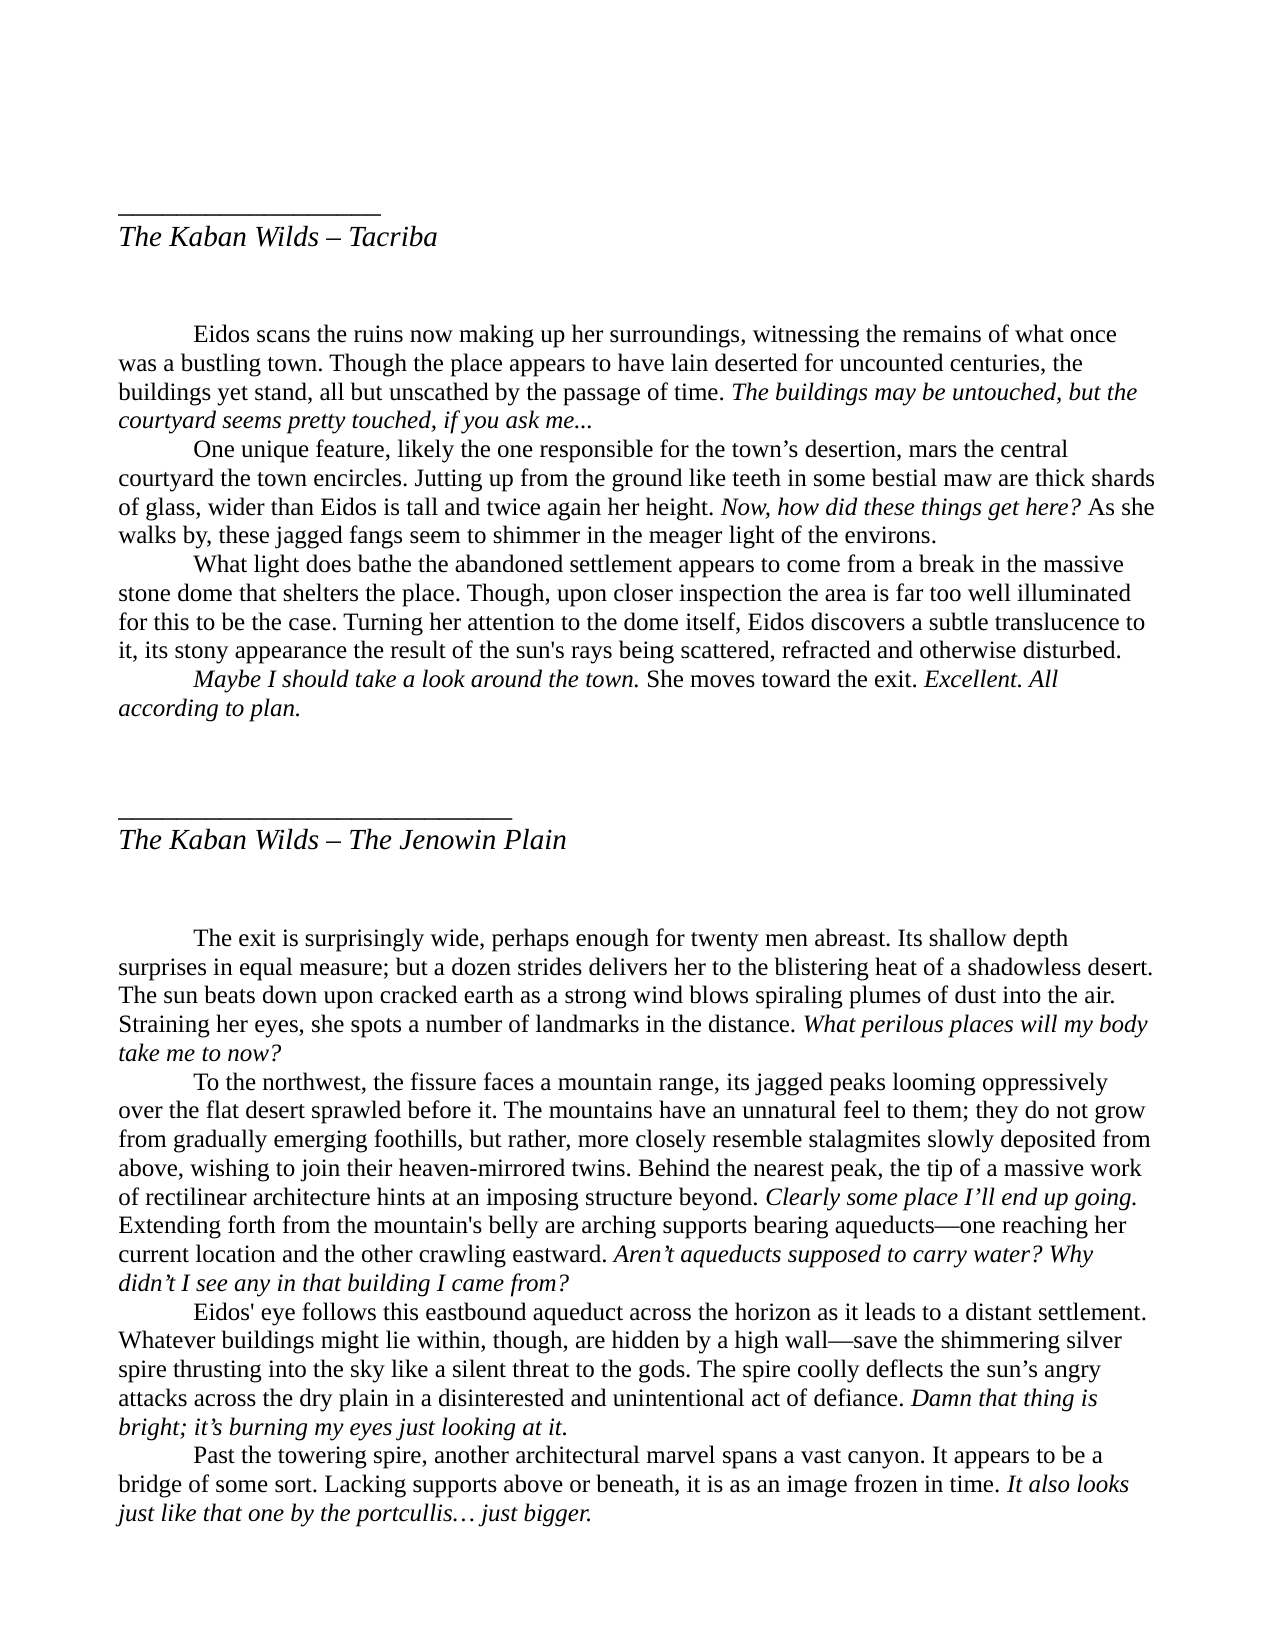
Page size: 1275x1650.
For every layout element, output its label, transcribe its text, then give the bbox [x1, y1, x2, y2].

text The exit is surprisingly wide, perhaps enough for twenty men abreast. Its shallow depth surprises in equal measure; but a dozen strides delivers her to the blistering heat of a shadowless desert. The sun beats down upon cracked earth as a strong wind blows spiraling plumes of dust into the air. Straining her eyes, she spots a number of landmarks in the distance. What perilous places will my body take me to now? [118, 923, 1157, 1067]
text Eidos scans the ruins now making up her surroundings, witnessing the remains of what once was a bustling town. Though the place appears to have lain deserted for uncounted centuries, the buildings yet stand, all but unscathed by the passage of time. The buildings may be untouched, but the courtyard seems pretty touched, if you ask me... [118, 319, 1157, 434]
text The Kaban Wilds – The Jenowin Plain [118, 822, 1157, 856]
text Eidos' eye follows this eastbound aqueduct across the horizon as it leads to a distant settlement. Whatever buildings might lie within, though, are hidden by a high wall—save the shimmering silver spire thrusting into the sky like a silent threat to the gods. The spire coolly deflects the sun’s angry attacks across the dry plain in a disinterested and unintentional act of defiance. Damn that thing is bright; it’s burning my eyes just looking at it. [118, 1297, 1157, 1441]
text What light does bathe the abandoned settlement appears to come from a break in the massive stone dome that shelters the place. Though, upon closer inspection the area is far too well illuminated for this to be the case. Turning her attention to the dome itself, Eidos discovers a subtle translucence to it, its stony appearance the result of the sun's rays being scattered, refracted and otherwise disturbed. [118, 549, 1157, 664]
text ___________________________ [118, 789, 1157, 822]
text The Kaban Wilds – Tacriba [118, 219, 1157, 252]
text __________________ [118, 185, 1157, 219]
text To the northwest, the fissure faces a mountain range, its jagged peaks looming oppressively over the flat desert sprawled before it. The mountains have an unnatural feel to them; they do not grow from gradually emerging foothills, but rather, more closely resemble stalagmites slowly deposited from above, wishing to join their heaven-mirrored twins. Behind the nearest peak, the tip of a massive work of rectilinear architecture hints at an imposing structure beyond. Clearly some place I’ll end up going. Extending forth from the mountain's belly are arching supports bearing aqueducts—one reaching her current location and the other crawling eastward. Aren’t aqueducts supposed to carry water? Why didn’t I see any in that building I came from? [118, 1067, 1157, 1297]
text Past the towering spire, another architectural marvel spans a vast canyon. It appears to be a bridge of some sort. Lacking supports above or beneath, it is as an image frozen in time. It also looks just like that one by the portcullis… just bigger. [118, 1441, 1157, 1527]
text One unique feature, likely the one responsible for the town’s desertion, mars the central courtyard the town encircles. Jutting up from the ground like teeth in some bestial maw are thick shards of glass, wider than Eidos is tall and twice again her height. Now, how did these things get here? As she walks by, these jagged fangs seem to shimmer in the meager light of the environs. [118, 434, 1157, 549]
text Maybe I should take a look around the town. She moves toward the exit. Excellent. All according to plan. [118, 664, 1157, 722]
